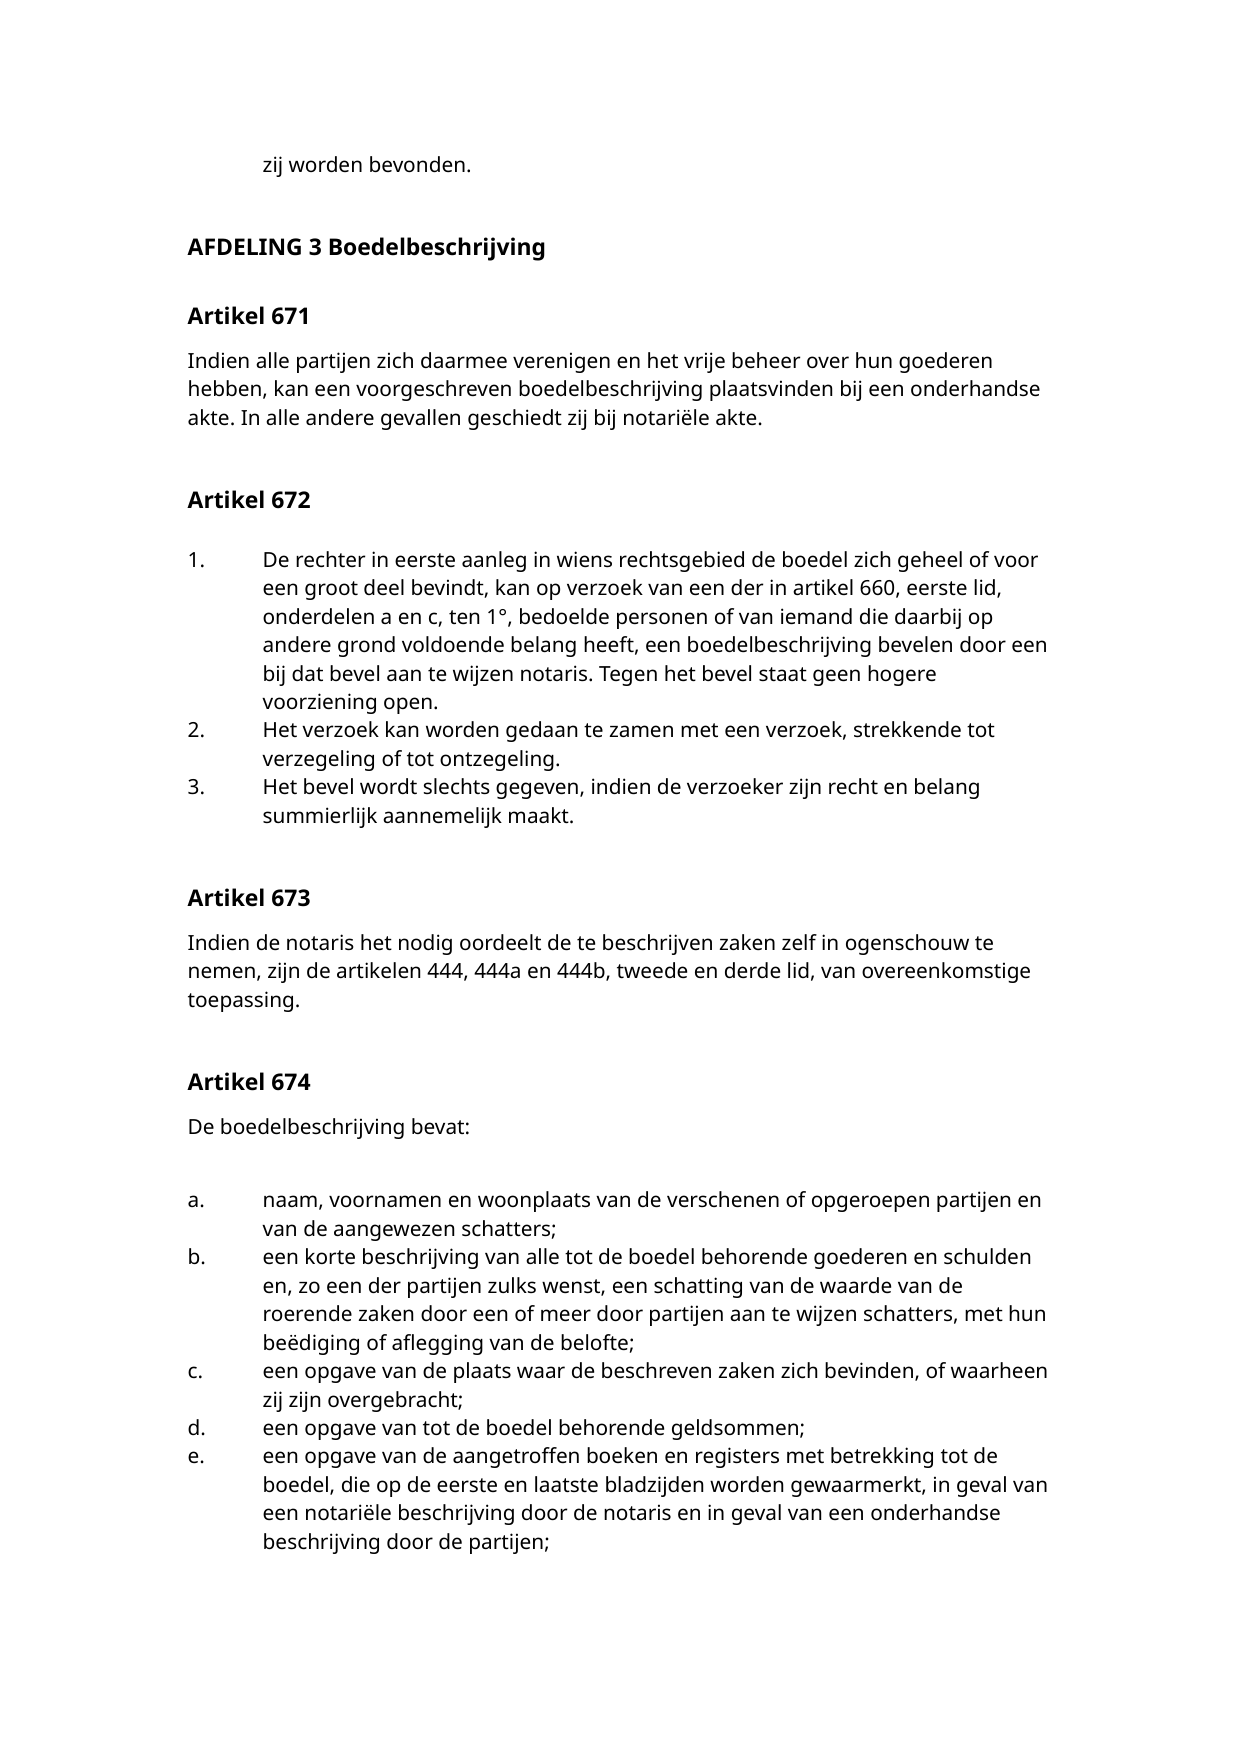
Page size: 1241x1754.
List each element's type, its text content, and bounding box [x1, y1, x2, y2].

list Het bevel wordt slechts gegeven, indien de verzoeker zijn recht en belang summierlijk aannemelijk maakt. [187, 772, 1053, 829]
list een opgave van de plaats waar de beschreven zaken zich bevinden, of waarheen zij zijn overgebracht; [187, 1356, 1053, 1413]
text Indien de notaris het nodig oordeelt de te beschrijven zaken zelf in ogenschouw te nemen, zijn de artikelen 444, 444a en 444b, tweede en derde lid, van overeenkomstige toepassing. [187, 928, 1053, 1013]
subtitle Artikel 672 [187, 484, 1053, 515]
list naam, voornamen en woonplaats van de verschenen of opgeroepen partijen en van de aangewezen schatters; [187, 1186, 1053, 1242]
list zij worden bevonden. [187, 150, 1053, 178]
list Het verzoek kan worden gedaan te zamen met een verzoek, strekkende tot verzegeling of tot ontzegeling. [187, 716, 1053, 772]
list een opgave van tot de boedel behorende geldsommen; [187, 1413, 1053, 1442]
text De boedelbeschrijving bevat: [187, 1112, 1053, 1141]
list De rechter in eerste aanleg in wiens rechtsgebied de boedel zich geheel of voor een groot deel bevindt, kan op verzoek van een der in artikel 660, eerste lid, onderdelen a en c, ten 1°, bedoelde personen of van iemand die daarbij op andere grond voldoende belang heeft, een boedelbeschrijving bevelen door een bij dat bevel aan te wijzen notaris. Tegen het bevel staat geen hogere voorziening open. [187, 545, 1053, 716]
text Indien alle partijen zich daarmee verenigen en het vrije beheer over hun goederen hebben, kan een voorgeschreven boedelbeschrijving plaatsvinden bij een onderhandse akte. In alle andere gevallen geschiedt zij bij notariële akte. [187, 346, 1053, 431]
subtitle Artikel 674 [187, 1066, 1053, 1097]
subtitle AFDELING 3 Boedelbeschrijving [187, 231, 1053, 262]
list een korte beschrijving van alle tot de boedel behorende goederen en schulden en, zo een der partijen zulks wenst, een schatting van de waarde van de roerende zaken door een of meer door partijen aan te wijzen schatters, met hun beëdiging of aflegging van de belofte; [187, 1242, 1053, 1356]
subtitle Artikel 673 [187, 882, 1053, 913]
list een opgave van de aangetroffen boeken en registers met betrekking tot de boedel, die op de eerste en laatste bladzijden worden gewaarmerkt, in geval van een notariële beschrijving door de notaris en in geval van een onderhandse beschrijving door de partijen; [187, 1442, 1053, 1555]
subtitle Artikel 671 [187, 300, 1053, 331]
